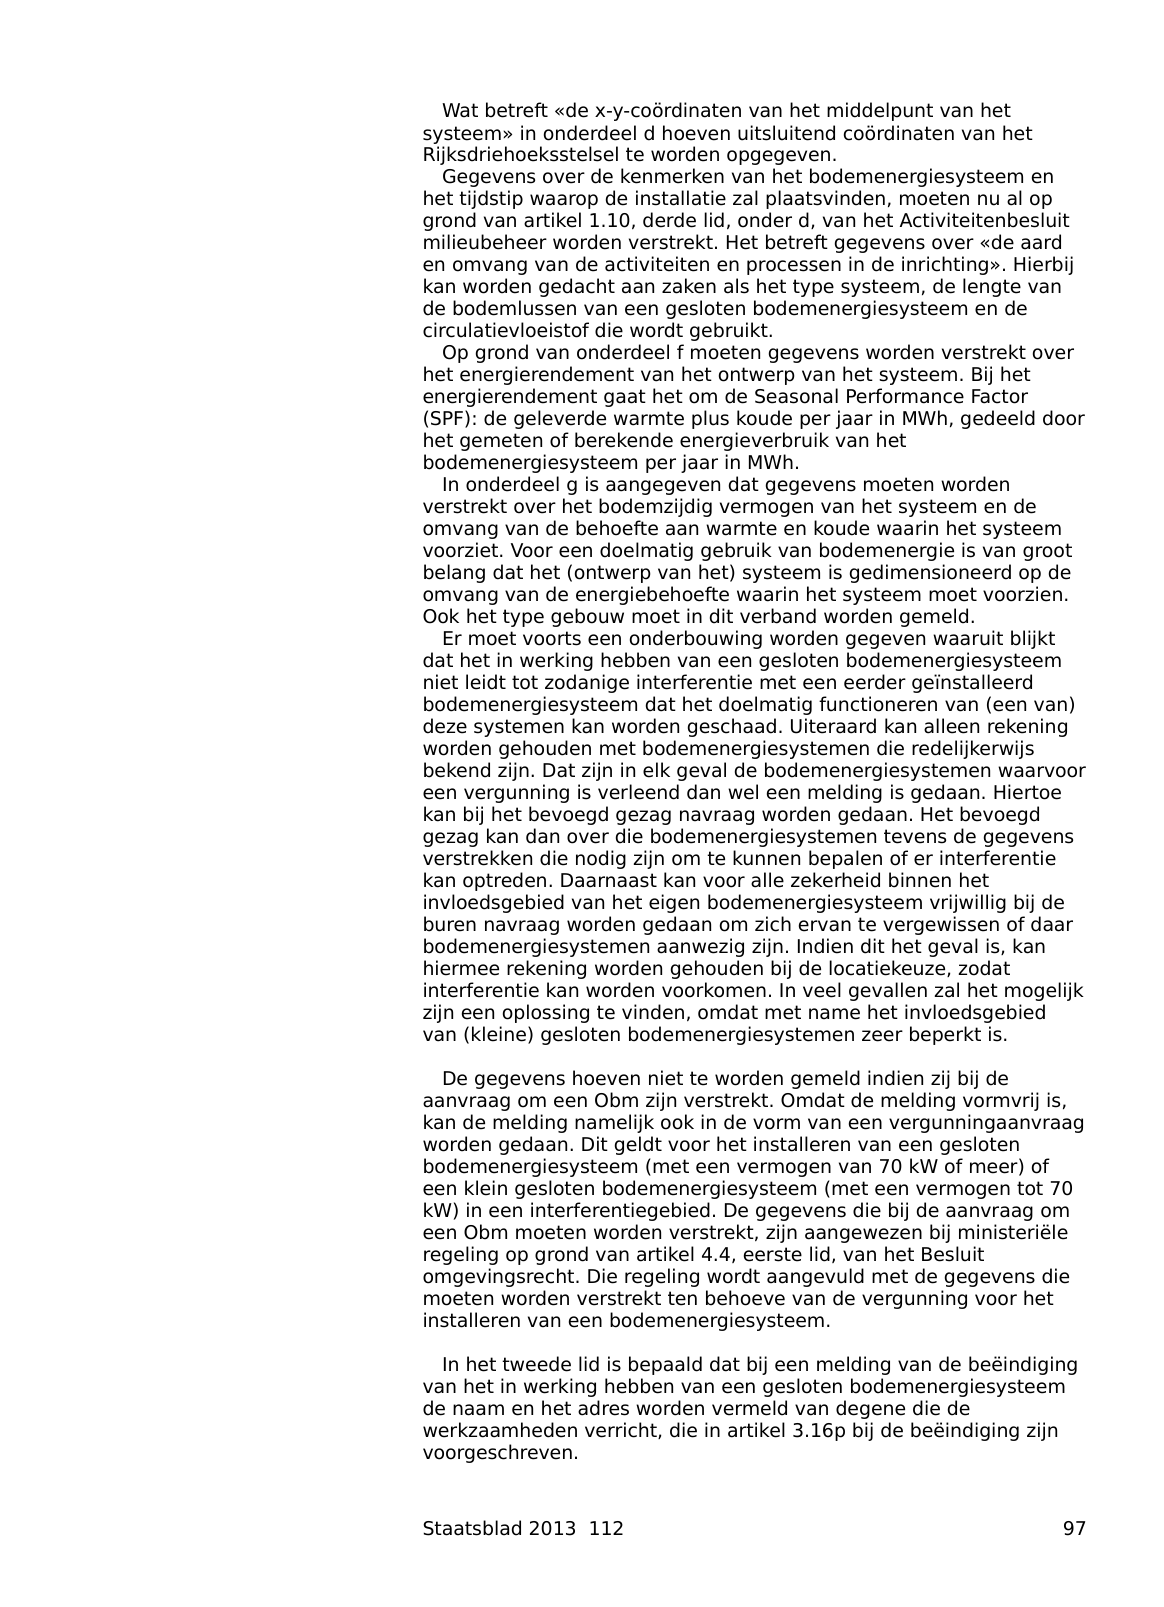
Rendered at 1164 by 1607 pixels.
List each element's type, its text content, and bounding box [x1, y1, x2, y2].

text De gegevens hoeven niet te worden gemeld indien zij bij de aanvraag om een Obm zijn verstrekt. Omdat de melding vormvrij is, kan de melding namelijk ook in de vorm van een vergunningaanvraag worden gedaan. Dit geldt voor het installeren van een gesloten bodemenergiesysteem (met een vermogen van 70 kW of meer) of een klein gesloten bodemenergiesysteem (met een vermogen tot 70 kW) in een interferentiegebied. De gegevens die bij de aanvraag om een Obm moeten worden verstrekt, zijn aangewezen bij ministeriële regeling op grond van artikel 4.4, eerste lid, van het Besluit omgevingsrecht. Die regeling wordt aangevuld met de gegevens die moeten worden verstrekt ten behoeve van de vergunning voor het installeren van een bodemenergiesysteem. [422, 1068, 1087, 1331]
text Er moet voorts een onderbouwing worden gegeven waaruit blijkt dat het in werking hebben van een gesloten bodemenergiesysteem niet leidt tot zodanige interferentie met een eerder geïnstalleerd bodemenergiesysteem dat het doelmatig functioneren van (een van) deze systemen kan worden geschaad. Uiteraard kan alleen rekening worden gehouden met bodemenergiesystemen die redelijkerwijs bekend zijn. Dat zijn in elk geval de bodemenergiesystemen waarvoor een vergunning is verleend dan wel een melding is gedaan. Hiertoe kan bij het bevoegd gezag navraag worden gedaan. Het bevoegd gezag kan dan over die bodemenergiesystemen tevens de gegevens verstrekken die nodig zijn om te kunnen bepalen of er interferentie kan optreden. Daarnaast kan voor alle zekerheid binnen het invloedsgebied van het eigen bodemenergiesysteem vrijwillig bij de buren navraag worden gedaan om zich ervan te vergewissen of daar bodemenergiesystemen aanwezig zijn. Indien dit het geval is, kan hiermee rekening worden gehouden bij de locatiekeuze, zodat interferentie kan worden voorkomen. In veel gevallen zal het mogelijk zijn een oplossing te vinden, omdat met name het invloedsgebied van (kleine) gesloten bodemenergiesystemen zeer beperkt is. [422, 628, 1087, 1046]
text Wat betreft «de x-y-coördinaten van het middelpunt van het systeem» in onderdeel d hoeven uitsluitend coördinaten van het Rijksdriehoeksstelsel te worden opgegeven. [422, 100, 1087, 166]
text In onderdeel g is aangegeven dat gegevens moeten worden verstrekt over het bodemzijdig vermogen van het systeem en de omvang van de behoefte aan warmte en koude waarin het systeem voorziet. Voor een doelmatig gebruik van bodemenergie is van groot belang dat het (ontwerp van het) systeem is gedimensioneerd op de omvang van de energiebehoefte waarin het systeem moet voorzien. Ook het type gebouw moet in dit verband worden gemeld. [422, 474, 1087, 628]
text In het tweede lid is bepaald dat bij een melding van de beëindiging van het in werking hebben van een gesloten bodemenergiesysteem de naam en het adres worden vermeld van degene die de werkzaamheden verricht, die in artikel 3.16p bij de beëindiging zijn voorgeschreven. [422, 1354, 1087, 1463]
text Gegevens over de kenmerken van het bodemenergiesysteem en het tijdstip waarop de installatie zal plaatsvinden, moeten nu al op grond van artikel 1.10, derde lid, onder d, van het Activiteitenbesluit milieubeheer worden verstrekt. Het betreft gegevens over «de aard en omvang van de activiteiten en processen in de inrichting». Hierbij kan worden gedacht aan zaken als het type systeem, de lengte van de bodemlussen van een gesloten bodemenergiesysteem en de circulatievloeistof die wordt gebruikt. [422, 166, 1087, 342]
text Op grond van onderdeel f moeten gegevens worden verstrekt over het energierendement van het ontwerp van het systeem. Bij het energierendement gaat het om de Seasonal Performance Factor (SPF): de geleverde warmte plus koude per jaar in MWh, gedeeld door het gemeten of berekende energieverbruik van het bodemenergiesysteem per jaar in MWh. [422, 342, 1087, 474]
